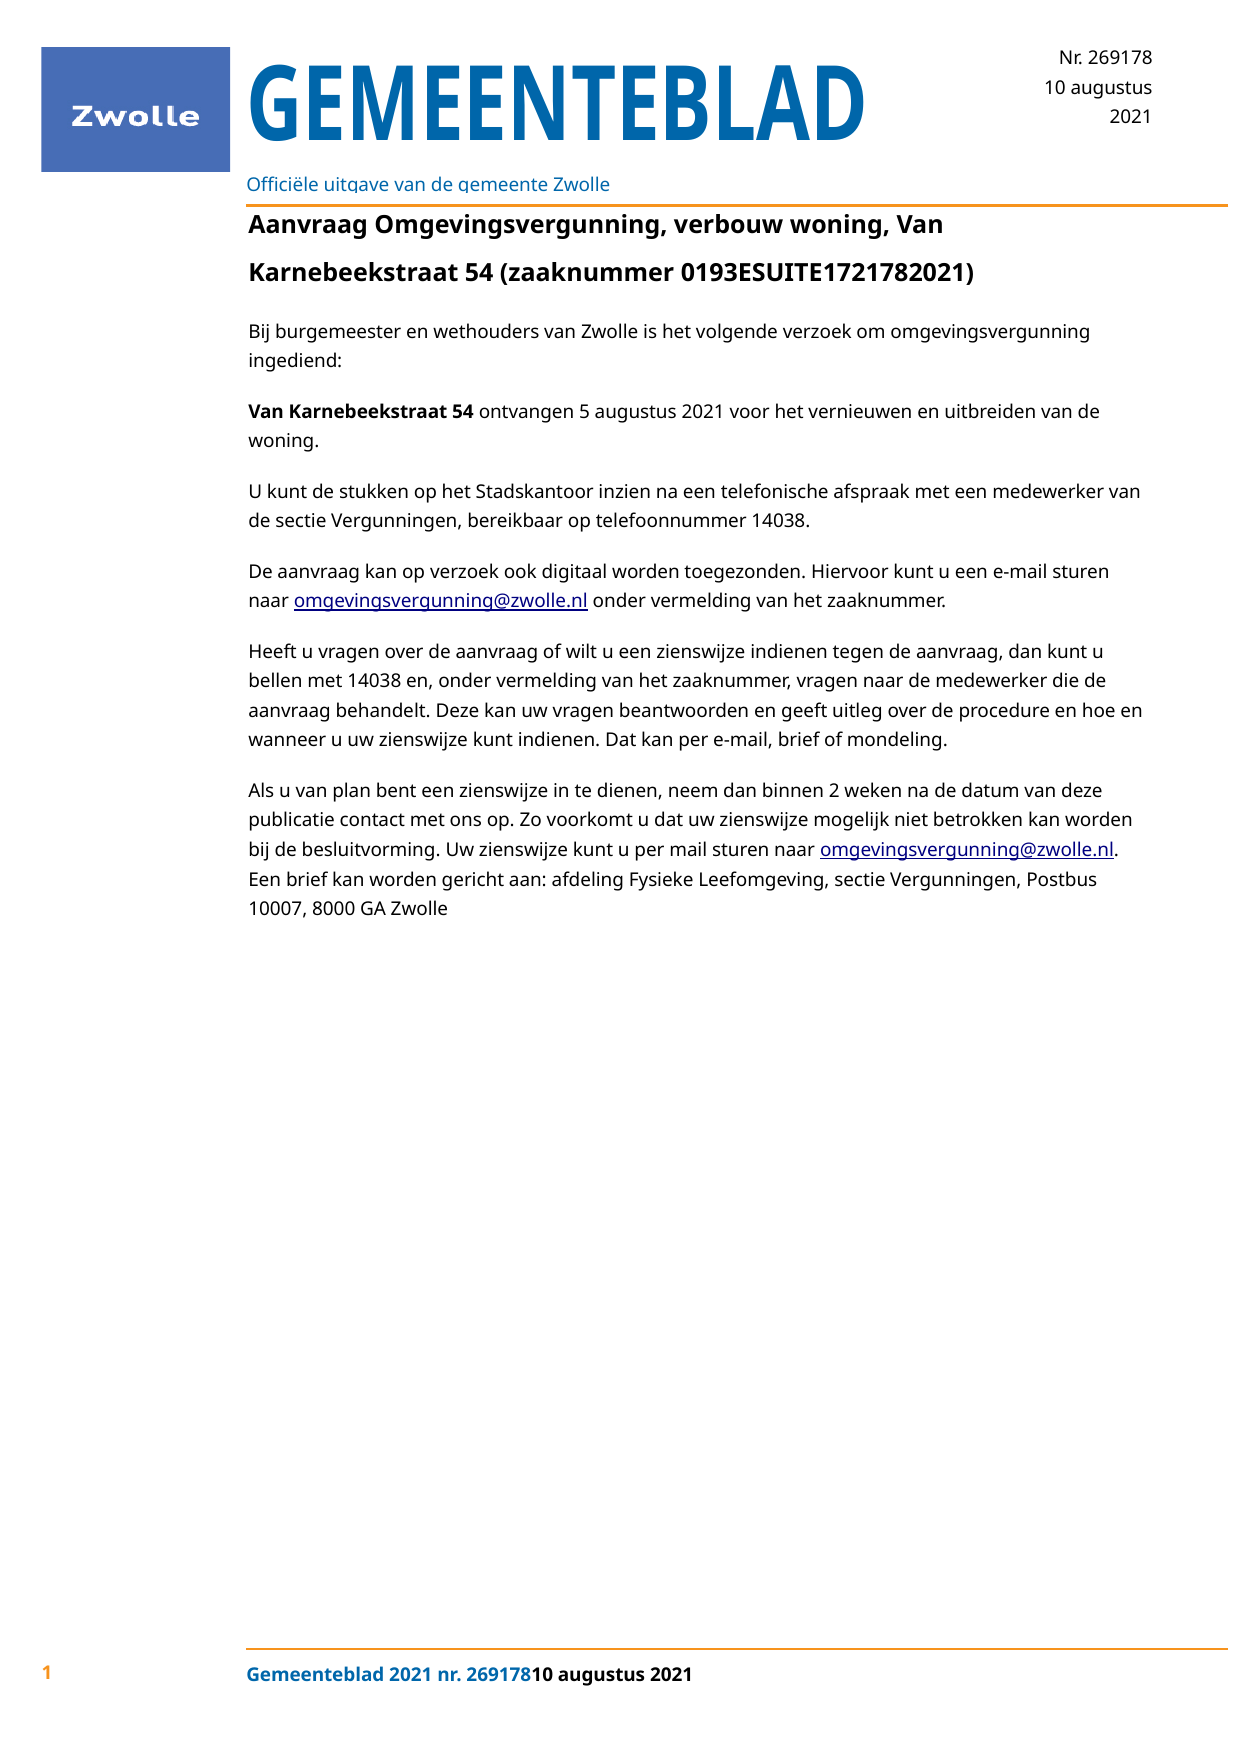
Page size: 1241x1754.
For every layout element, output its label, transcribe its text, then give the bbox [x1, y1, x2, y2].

picture [41, 47, 231, 172]
text Van Karnebeekstraat 54 ontvangen 5 augustus 2021 voor het vernieuwen en uitbreiden van de woning. [248, 398, 1152, 453]
text Bij burgemeester en wethouders van Zwolle is het volgende verzoek om omgevingsvergunning ingediend: [248, 318, 1152, 373]
text Aanvraag Omgevingsvergunning, verbouw woning, Van Karnebeekstraat 54 (zaaknummer 0193ESUITE1721782021) [248, 207, 1152, 288]
text U kunt de stukken op het Stadskantoor inzien na een telefonische afspraak met een medewerker van de sectie Vergunningen, bereikbaar op telefoonnummer 14038. [248, 478, 1152, 533]
text Heeft u vragen over de aanvraag of wilt u een zienswijze indienen tegen de aanvraag, dan kunt u bellen met 14038 en, onder vermelding van het zaaknummer, vragen naar de medewerker die de aanvraag behandelt. Deze kan uw vragen beantwoorden en geeft uitleg over de procedure en hoe en wanneer u uw zienswijze kunt indienen. Dat kan per e-mail, brief of mondeling. [248, 638, 1152, 752]
text Als u van plan bent een zienswijze in te dienen, neem dan binnen 2 weken na de datum van deze publicatie contact met ons op. Zo voorkomt u dat uw zienswijze mogelijk niet betrokken kan worden bij de besluitvorming. Uw zienswijze kunt u per mail sturen naar omgevingsvergunning@zwolle.nl. Een brief kan worden gericht aan: afdeling Fysieke Leefomgeving, sectie Vergunningen, Postbus 10007, 8000 GA Zwolle [248, 777, 1152, 921]
text De aanvraag kan op verzoek ook digitaal worden toegezonden. Hiervoor kunt u een e-mail sturen naar omgevingsvergunning@zwolle.nl onder vermelding van het zaaknummer. [248, 558, 1152, 613]
